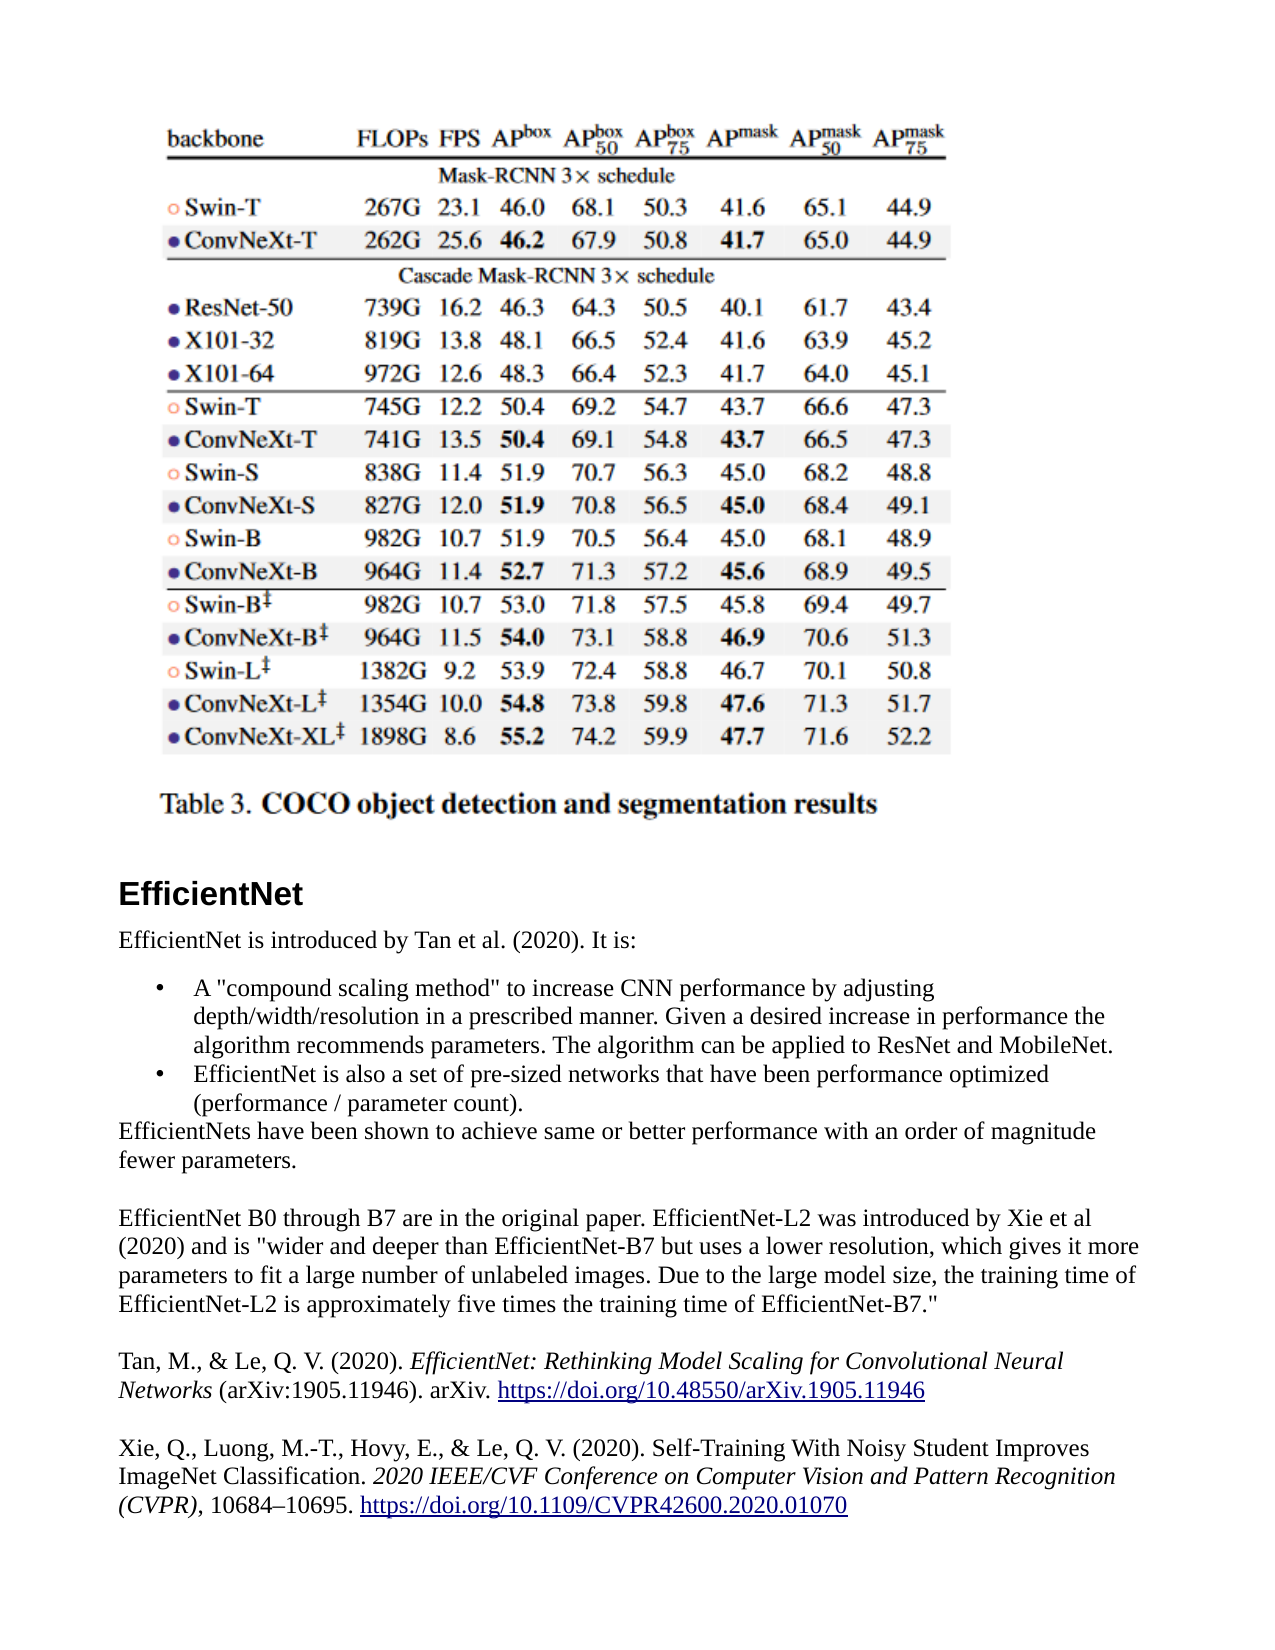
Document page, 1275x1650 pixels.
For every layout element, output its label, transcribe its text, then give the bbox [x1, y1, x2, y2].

list A "compound scaling method" to increase CNN performance by adjusting depth/width/resolution in a prescribed manner. Given a desired increase in performance the algorithm recommends parameters. The algorithm can be applied to ResNet and MobileNet. [156, 973, 1157, 1059]
text EfficientNets have been shown to achieve same or better performance with an order of magnitude fewer parameters. [118, 1116, 1157, 1174]
text EfficientNet is introduced by Tan et al. (2020). It is: [118, 925, 1157, 954]
text Tan, M., & Le, Q. V. (2020). EfficientNet: Rethinking Model Scaling for Convolutional Neural Networks (arXiv:1905.11946). arXiv. https://doi.org/10.48550/arXiv.1905.11946 [118, 1346, 1157, 1404]
text EfficientNet B0 through B7 are in the original paper. EfficientNet-L2 was introduced by Xie et al (2020) and is "wider and deeper than EfficientNet-B7 but uses a lower resolution, which gives it more parameters to fit a large number of unlabeled images. Due to the large model size, the training time of EfficientNet-L2 is approximately five times the training time of EfficientNet-B7." [118, 1203, 1157, 1318]
list EfficientNet is also a set of pre-sized networks that have been performance optimized (performance / parameter count). [156, 1059, 1157, 1116]
subtitle EfficientNet [118, 874, 1157, 912]
text Xie, Q., Luong, M.-T., Hovy, E., & Le, Q. V. (2020). Self-Training With Noisy Student Improves ImageNet Classification. 2020 IEEE/CVF Conference on Computer Vision and Pattern Recognition (CVPR), 10684–10695. https://doi.org/10.1109/CVPR42600.2020.01070 [118, 1433, 1157, 1519]
picture [152, 118, 962, 825]
